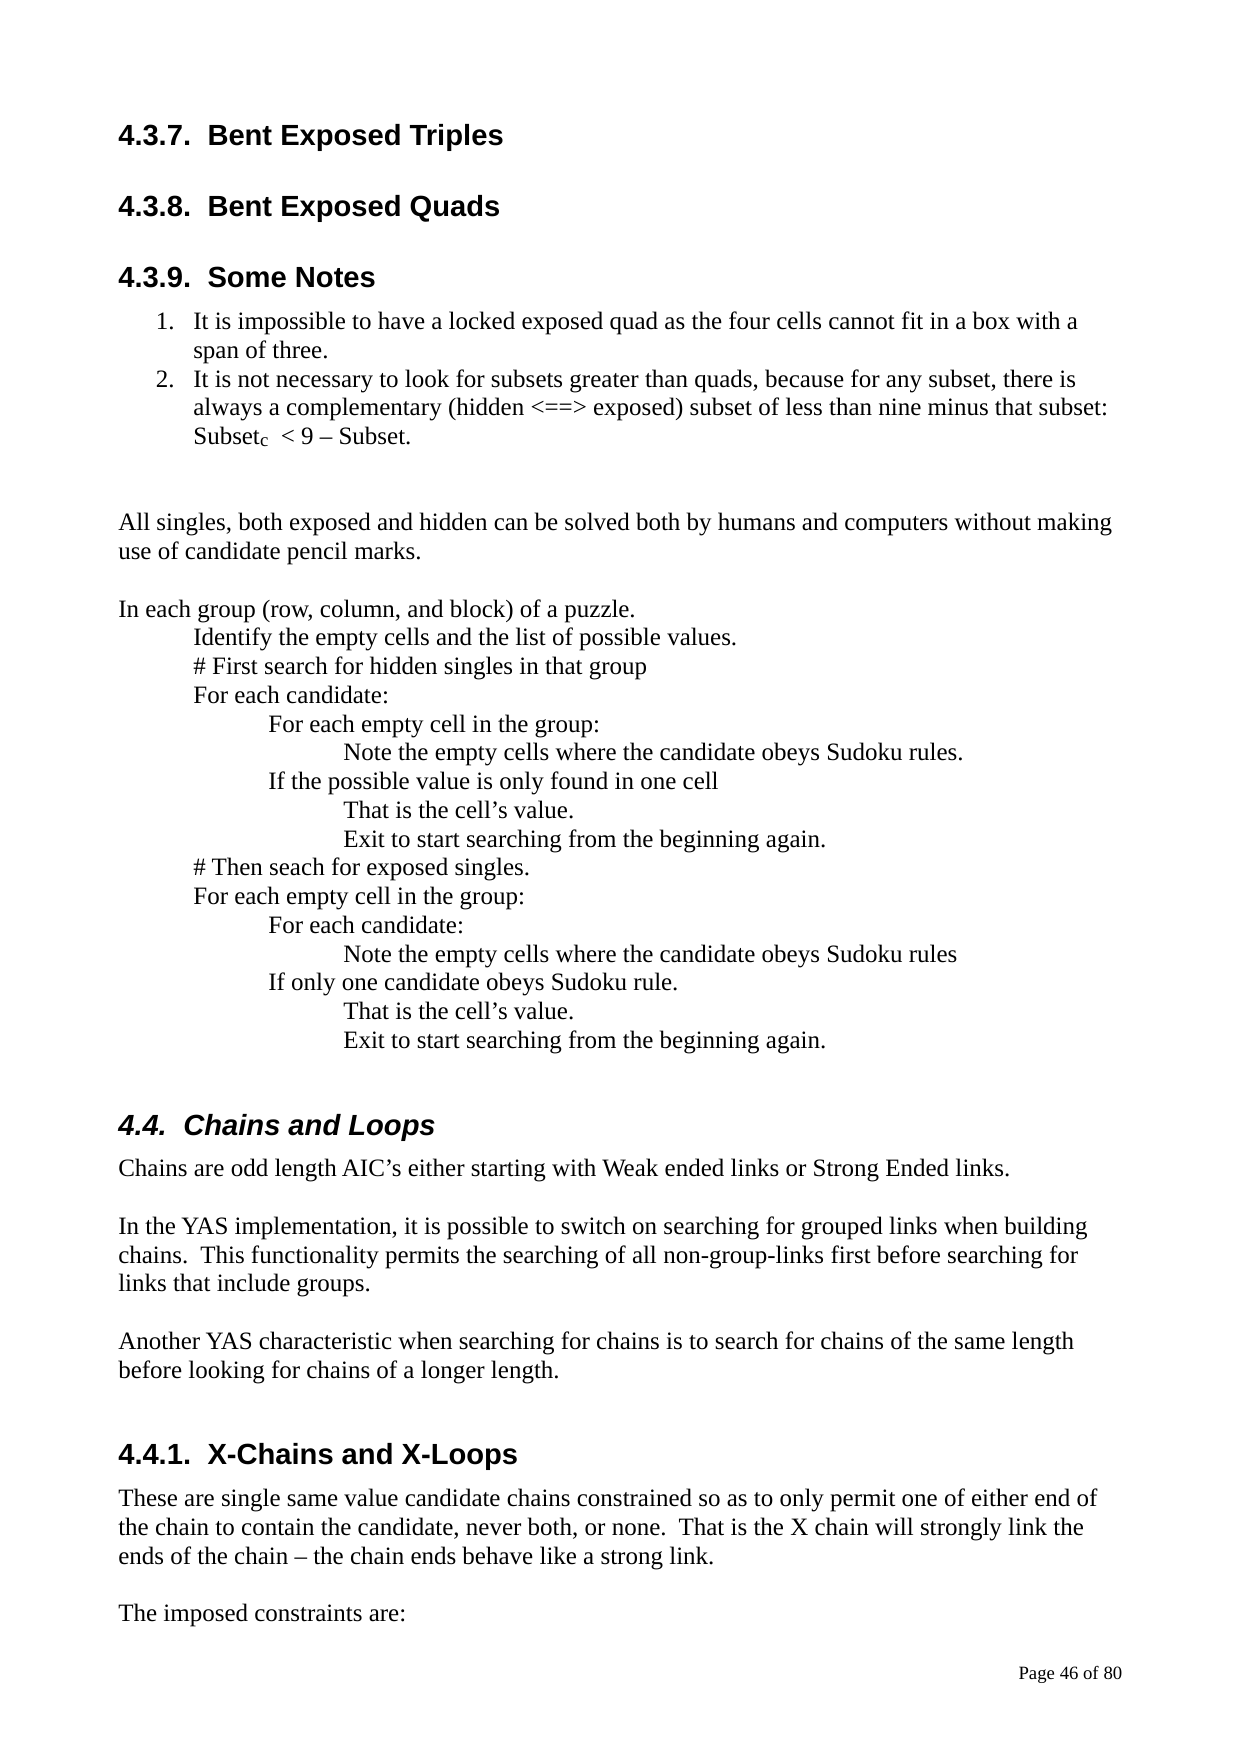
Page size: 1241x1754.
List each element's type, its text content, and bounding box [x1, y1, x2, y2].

text All singles, both exposed and hidden can be solved both by humans and computers without making use of candidate pencil marks. [118, 507, 1122, 565]
text For each candidate: [118, 680, 1122, 709]
text Exit to start searching from the beginning again. [118, 824, 1122, 852]
text # Then seach for exposed singles. [118, 852, 1122, 881]
text Note the empty cells where the candidate obeys Sudoku rules. [118, 737, 1122, 766]
subtitle Some Notes [118, 260, 1122, 294]
text Another YAS characteristic when searching for chains is to search for chains of the same length before looking for chains of a longer length. [118, 1326, 1122, 1383]
text Exit to start searching from the beginning again. [118, 1025, 1122, 1054]
text Identify the empty cells and the list of possible values. [118, 622, 1122, 651]
text Note the empty cells where the candidate obeys Sudoku rules [118, 939, 1122, 967]
text If only one candidate obeys Sudoku rule. [118, 967, 1122, 996]
text For each empty cell in the group: [118, 881, 1122, 910]
text That is the cell’s value. [118, 996, 1122, 1025]
text For each empty cell in the group: [118, 709, 1122, 737]
text # First search for hidden singles in that group [118, 651, 1122, 680]
subtitle Bent Exposed Triples [118, 118, 1122, 152]
text That is the cell’s value. [118, 795, 1122, 824]
subtitle Chains and Loops [118, 1107, 1122, 1141]
text For each candidate: [118, 910, 1122, 939]
text If the possible value is only found in one cell [118, 766, 1122, 795]
list It is not necessary to look for subsets greater than quads, because for any subset, there is always a complementary (hidden <==> exposed) subset of less than nine minus that subset: Subsetc < 9 – Subset. [156, 364, 1122, 450]
text Chains are odd length AIC’s either starting with Weak ended links or Strong Ended links. [118, 1153, 1122, 1182]
text These are single same value candidate chains constrained so as to only permit one of either end of the chain to contain the candidate, never both, or none. That is the X chain will strongly link the ends of the chain – the chain ends behave like a strong link. [118, 1483, 1122, 1569]
text In the YAS implementation, it is possible to switch on searching for grouped links when building chains. This functionality permits the searching of all non-group-links first before searching for links that include groups. [118, 1211, 1122, 1297]
subtitle X-Chains and X-Loops [118, 1437, 1122, 1471]
list It is impossible to have a locked exposed quad as the four cells cannot fit in a box with a span of three. [156, 306, 1122, 364]
text In each group (row, column, and block) of a puzzle. [118, 594, 1122, 622]
text The imposed constraints are: [118, 1598, 1122, 1627]
subtitle Bent Exposed Quads [118, 189, 1122, 223]
